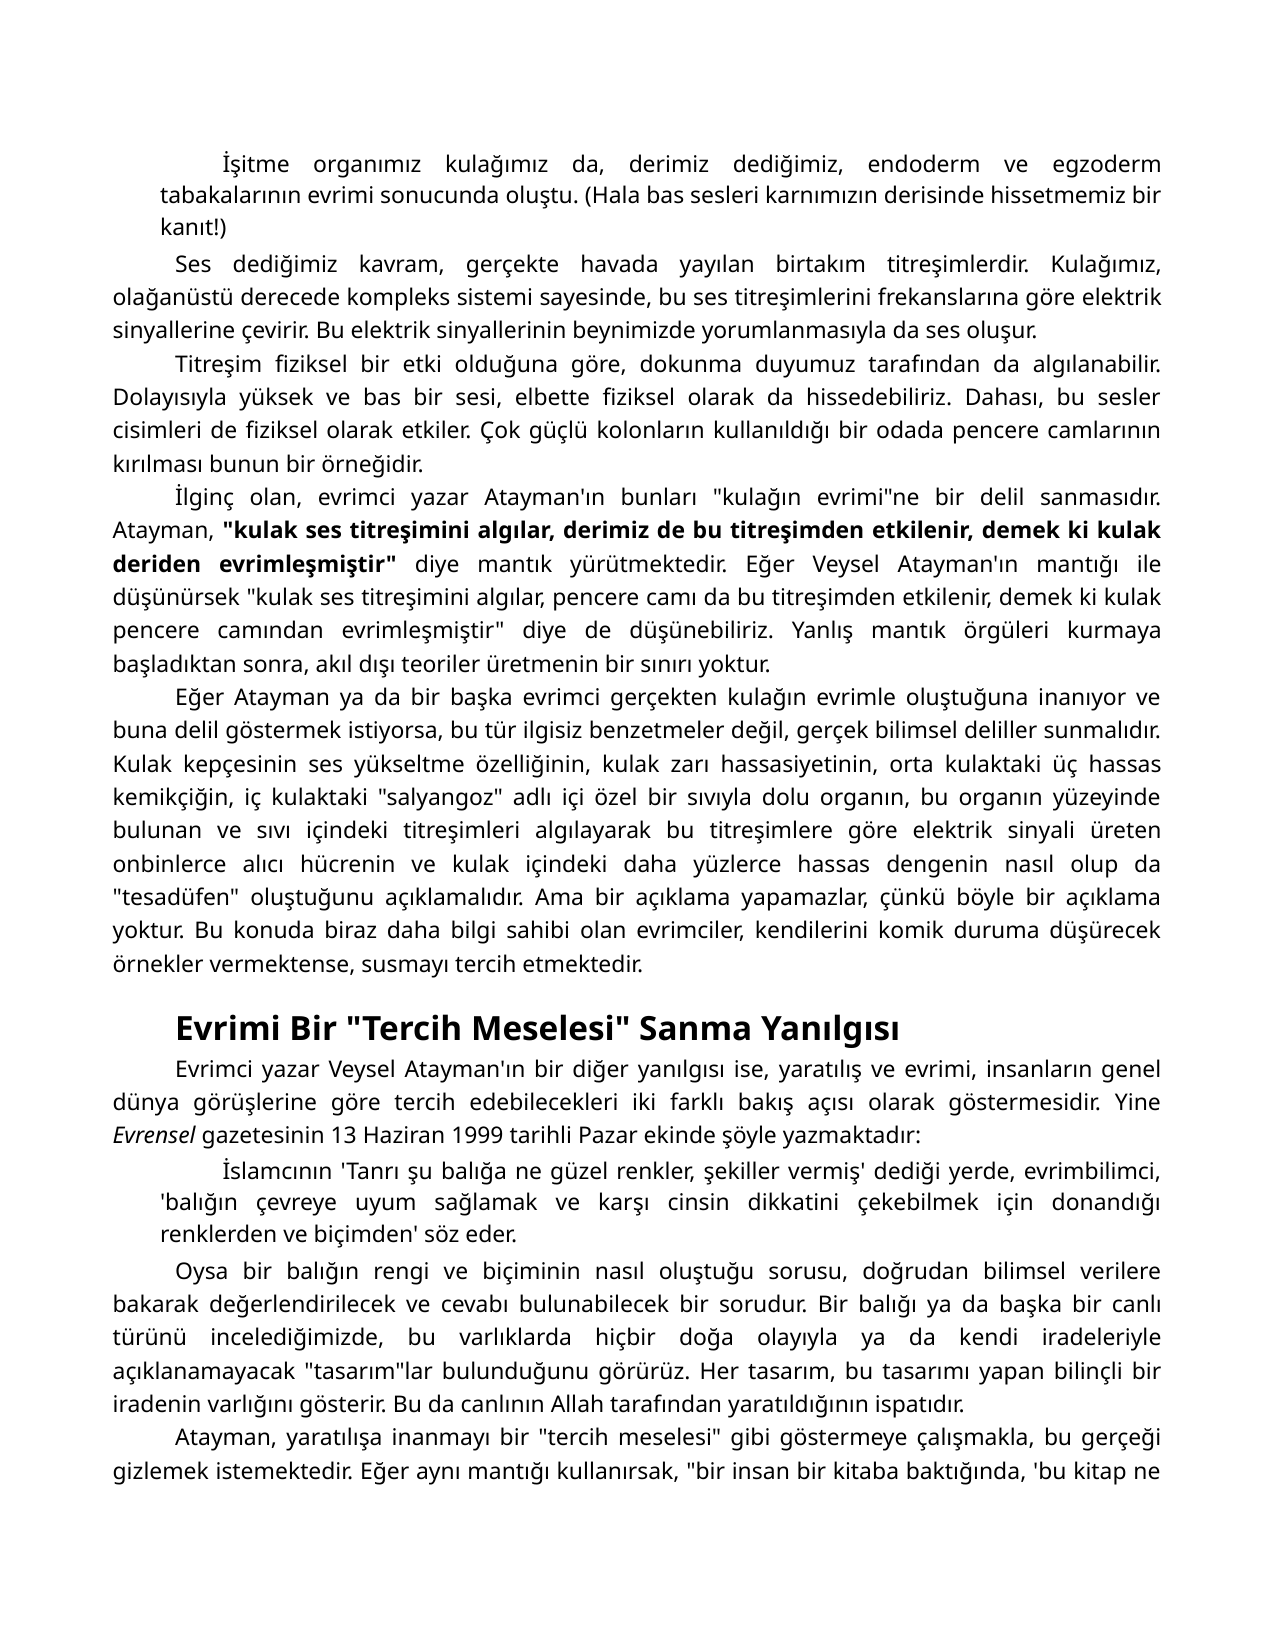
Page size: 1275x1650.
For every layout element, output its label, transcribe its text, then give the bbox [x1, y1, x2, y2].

text Titreşim fiziksel bir etki olduğuna göre, dokunma duyumuz tarafından da algılanabilir. Dolayısıyla yüksek ve bas bir sesi, elbette fiziksel olarak da hissedebiliriz. Dahası, bu sesler cisimleri de fiziksel olarak etkiler. Çok güçlü kolonların kullanıldığı bir odada pencere camlarının kırılması bunun bir örneğidir. [112, 346, 1162, 479]
subtitle Evrimi Bir "Tercih Meselesi" Sanma Yanılgısı [112, 1017, 1162, 1046]
text İşitme organımız kulağımız da, derimiz dediğimiz, endoderm ve egzoderm tabakalarının evrimi sonucunda oluştu. (Hala bas sesleri karnımızın derisinde hissetmemiz bir kanıt!) [160, 148, 1162, 241]
text Eğer Atayman ya da bir başka evrimci gerçekten kulağın evrimle oluştuğuna inanıyor ve buna delil göstermek istiyorsa, bu tür ilgisiz benzetmeler değil, gerçek bilimsel deliller sunmalıdır. Kulak kepçesinin ses yükseltme özelliğinin, kulak zarı hassasiyetinin, orta kulaktaki üç hassas kemikçiğin, iç kulaktaki "salyangoz" adlı içi özel bir sıvıyla dolu organın, bu organın yüzeyinde bulunan ve sıvı içindeki titreşimleri algılayarak bu titreşimlere göre elektrik sinyali üreten onbinlerce alıcı hücrenin ve kulak içindeki daha yüzlerce hassas dengenin nasıl olup da "tesadüfen" oluştuğunu açıklamalıdır. Ama bir açıklama yapamazlar, çünkü böyle bir açıklama yoktur. Bu konuda biraz daha bilgi sahibi olan evrimciler, kendilerini komik duruma düşürecek örnekler vermektense, susmayı tercih etmektedir. [112, 679, 1162, 979]
text Ses dediğimiz kavram, gerçekte havada yayılan birtakım titreşimlerdir. Kulağımız, olağanüstü derecede kompleks sistemi sayesinde, bu ses titreşimlerini frekanslarına göre elektrik sinyallerine çevirir. Bu elektrik sinyallerinin beynimizde yorumlanmasıyla da ses oluşur. [112, 246, 1162, 346]
text İslamcının 'Tanrı şu balığa ne güzel renkler, şekiller vermiş' dediği yerde, evrimbilimci, 'balığın çevreye uyum sağlamak ve karşı cinsin dikkatini çekebilmek için donandığı renklerden ve biçimden' söz eder. [160, 1154, 1162, 1248]
text Oysa bir balığın rengi ve biçiminin nasıl oluştuğu sorusu, doğrudan bilimsel verilere bakarak değerlendirilecek ve cevabı bulunabilecek bir sorudur. Bir balığı ya da başka bir canlı türünü incelediğimizde, bu varlıklarda hiçbir doğa olayıyla ya da kendi iradeleriyle açıklanamayacak "tasarım"lar bulunduğunu görürüz. Her tasarım, bu tasarımı yapan bilinçli bir iradenin varlığını gösterir. Bu da canlının Allah tarafından yaratıldığının ispatıdır. [112, 1252, 1162, 1419]
text İlginç olan, evrimci yazar Atayman'ın bunları "kulağın evrimi"ne bir delil sanmasıdır. Atayman, "kulak ses titreşimini algılar, derimiz de bu titreşimden etkilenir, demek ki kulak deriden evrimleşmiştir" diye mantık yürütmektedir. Eğer Veysel Atayman'ın mantığı ile düşünürsek "kulak ses titreşimini algılar, pencere camı da bu titreşimden etkilenir, demek ki kulak pencere camından evrimleşmiştir" diye de düşünebiliriz. Yanlış mantık örgüleri kurmaya başladıktan sonra, akıl dışı teoriler üretmenin bir sınırı yoktur. [112, 479, 1162, 679]
text Evrimci yazar Veysel Atayman'ın bir diğer yanılgısı ise, yaratılış ve evrimi, insanların genel dünya görüşlerine göre tercih edebilecekleri iki farklı bakış açısı olarak göstermesidir. Yine Evrensel gazetesinin 13 Haziran 1999 tarihli Pazar ekinde şöyle yazmaktadır: [112, 1050, 1162, 1150]
text Atayman, yaratılışa inanmayı bir "tercih meselesi" gibi göstermeye çalışmakla, bu gerçeği gizlemek istemektedir. Eğer aynı mantığı kullanırsak, "bir insan bir kitaba baktığında, 'bu kitap ne [112, 1419, 1162, 1486]
